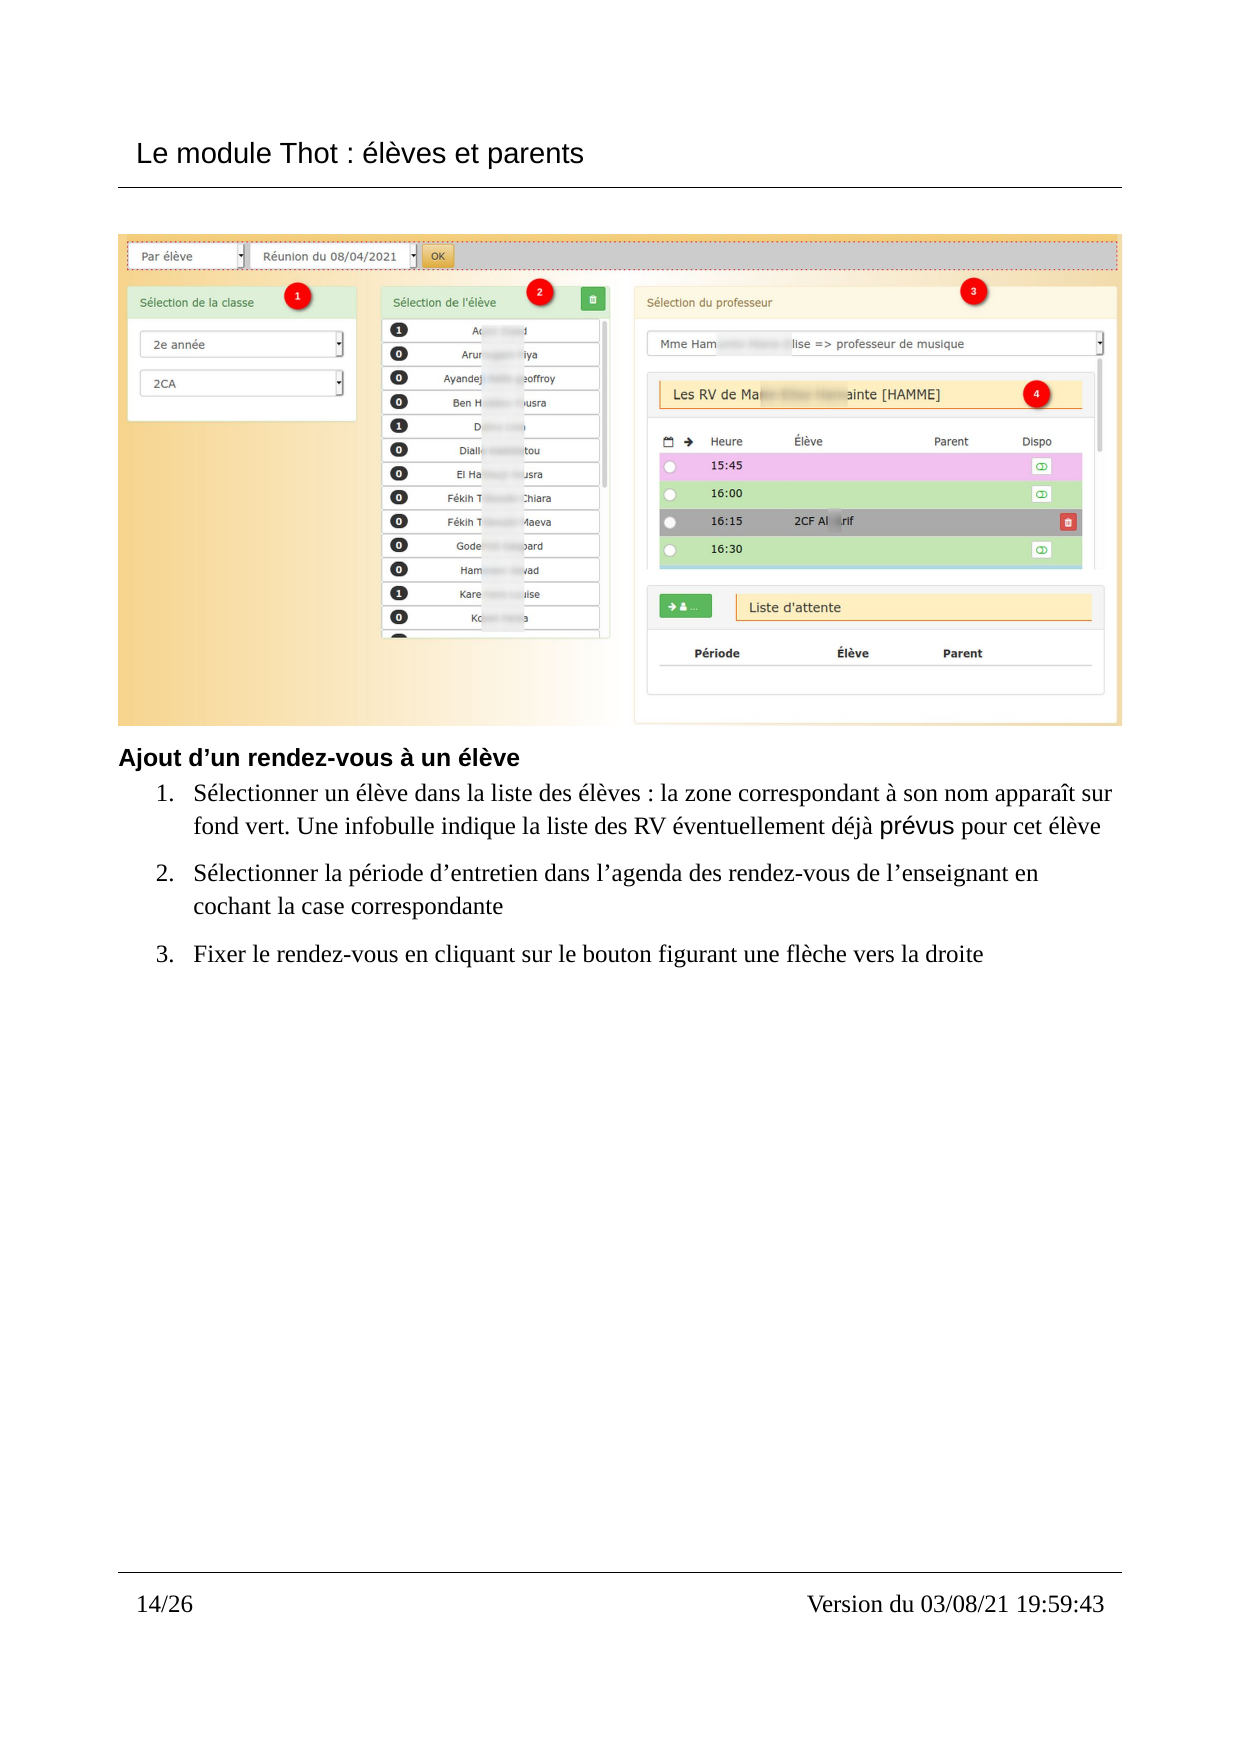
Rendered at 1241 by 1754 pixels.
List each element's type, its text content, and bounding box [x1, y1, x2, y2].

subtitle Ajout d’un rendez-vous à un élève [118, 726, 1122, 771]
list Sélectionner un élève dans la liste des élèves : la zone correspondant à son nom apparaît sur fond vert. Une infobulle indique la liste des RV éventuellement déjà prévus pour cet élève [156, 778, 1122, 839]
list Sélectionner la période d’entretien dans l’agenda des rendez-vous de l’enseignant en cochant la case correspondante [156, 858, 1122, 920]
picture [118, 234, 1123, 726]
list Fixer le rendez-vous en cliquant sur le bouton figurant une flèche vers la droite [156, 939, 1122, 968]
subtitle [118, 217, 1122, 234]
